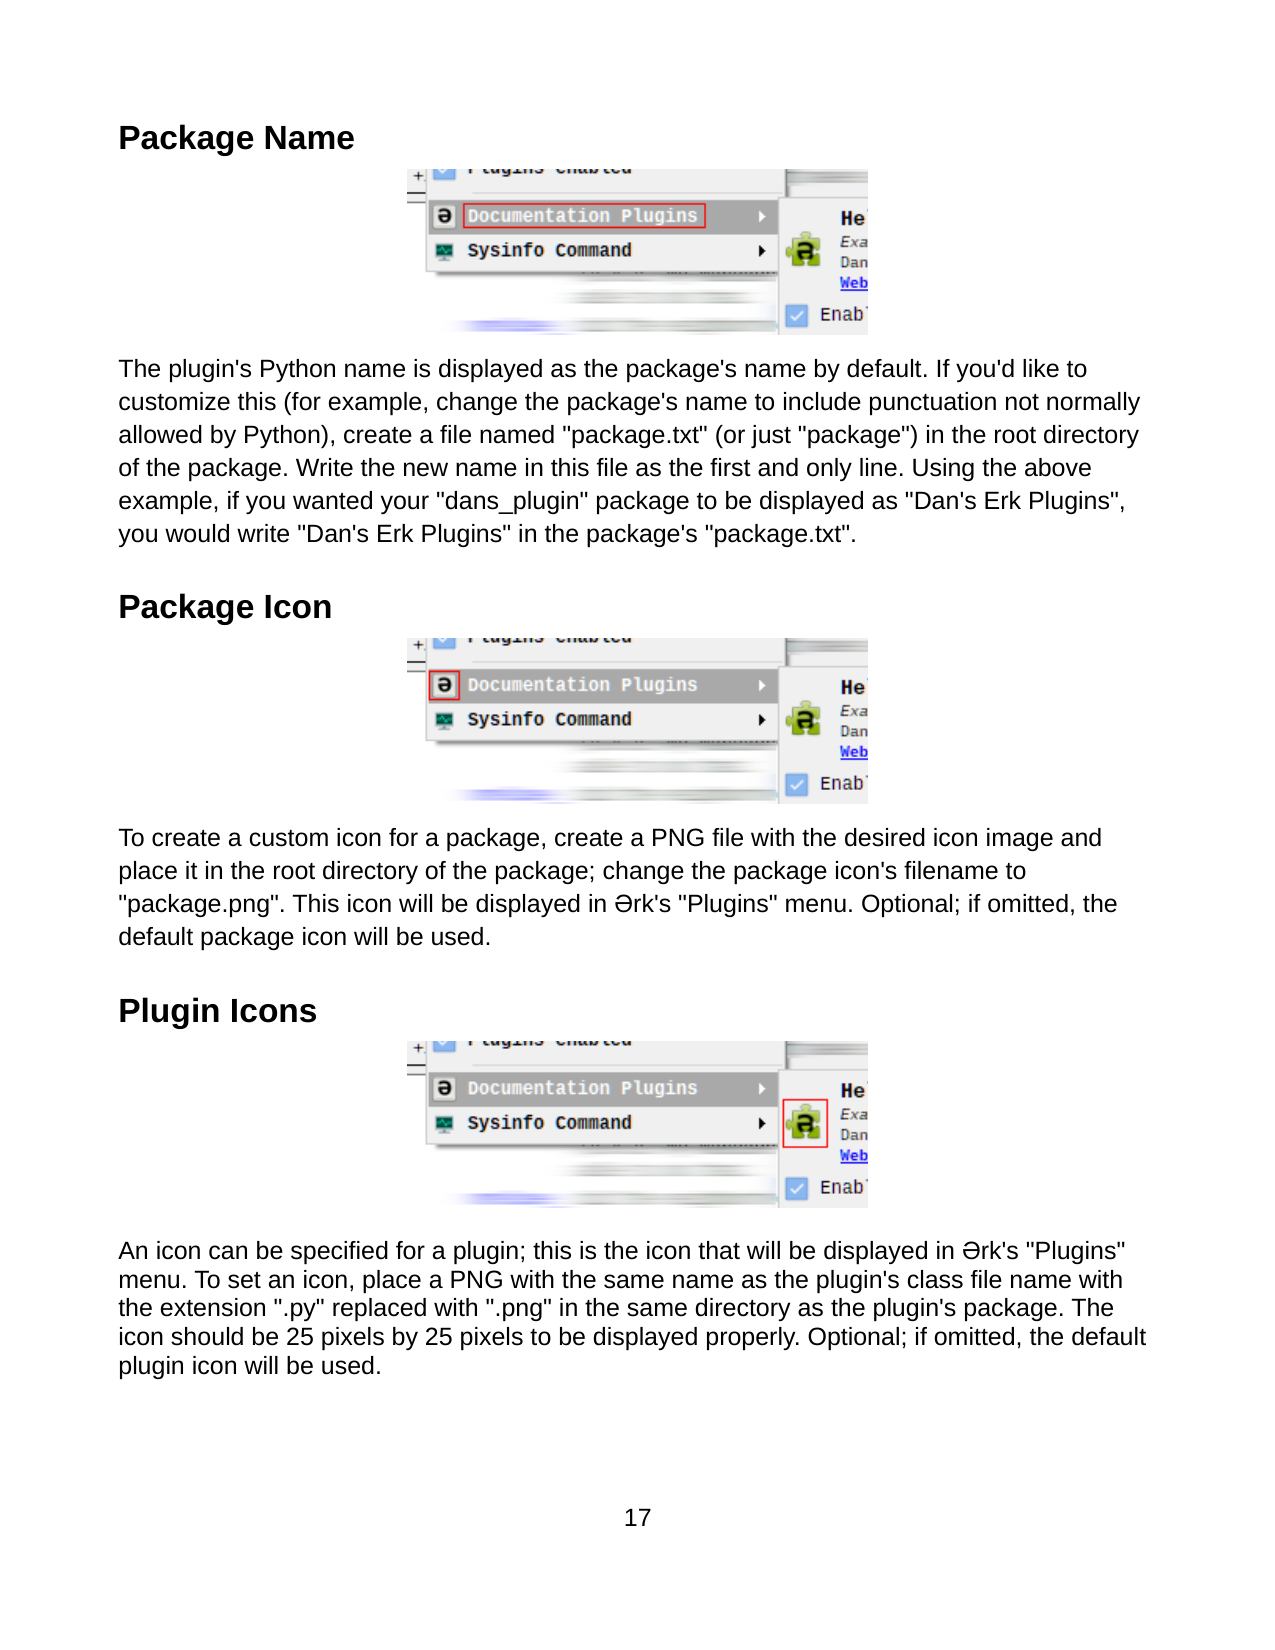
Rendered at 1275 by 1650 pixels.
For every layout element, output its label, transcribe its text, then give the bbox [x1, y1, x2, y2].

picture [407, 169, 868, 335]
subtitle Package Name [118, 118, 1157, 157]
text To create a custom icon for a package, create a PNG file with the desired icon image and place it in the root directory of the package; change the package icon's filename to "package.png". This icon will be displayed in Ərk's "Plugins" menu. Optional; if omitted, the default package icon will be used. [118, 823, 1157, 951]
subtitle Plugin Icons [118, 990, 1157, 1029]
text The plugin's Python name is displayed as the package's name by default. If you'd like to customize this (for example, change the package's name to include punctuation not normally allowed by Python), create a file named "package.txt" (or just "package") in the root directory of the package. Write the new name in this file as the first and only line. Using the above example, if you wanted your "dans_plugin" package to be displayed as "Dan's Erk Plugins", you would write "Dan's Erk Plugins" in the package's "package.txt". [118, 354, 1157, 548]
picture [407, 638, 868, 804]
text An icon can be specified for a plugin; this is the icon that will be displayed in Ərk's "Plugins" menu. To set an icon, place a PNG with the same name as the plugin's class file name with the extension ".py" replaced with ".png" in the same directory as the plugin's package. The icon should be 25 pixels by 25 pixels to be displayed properly. Optional; if omitted, the default plugin icon will be used. [118, 1236, 1157, 1380]
picture [407, 1041, 868, 1208]
subtitle Package Icon [118, 587, 1157, 626]
